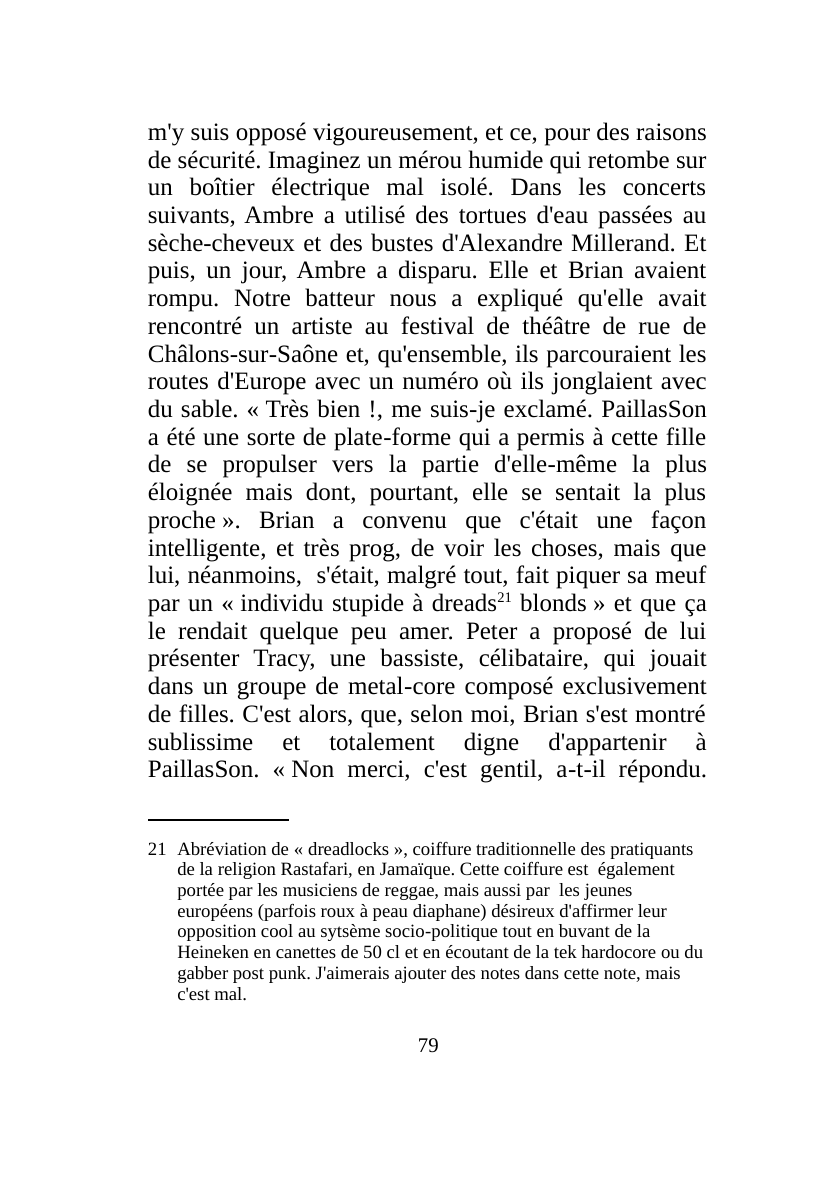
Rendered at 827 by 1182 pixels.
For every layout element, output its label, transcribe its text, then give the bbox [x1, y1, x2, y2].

text Abréviation de « dreadlocks », coiffure traditionnelle des pratiquants de la religion Rastafari, en Jamaïque. Cette coiffure est également portée par les musiciens de reggae, mais aussi par les jeunes européens (parfois roux à peau diaphane) désireux d'affirmer leur opposition cool au sytsème socio‑politique tout en buvant de la Heineken en canettes de 50 cl et en écoutant de la tek hardocore ou du gabber post punk. J'aimerais ajouter des notes dans cette note, mais c'est mal. [148, 838, 709, 1004]
text m'y suis opposé vigoureusement, et ce, pour des raisons de sécurité. Imaginez un mérou humide qui retombe sur un boîtier électrique mal isolé. Dans les concerts suivants, Ambre a utilisé des tortues d'eau passées au sèche‑cheveux et des bustes d'Alexandre Millerand. Et puis, un jour, Ambre a disparu. Elle et Brian avaient rompu. Notre batteur nous a expliqué qu'elle avait rencontré un artiste au festival de théâtre de rue de Châlons‑sur‑Saône et, qu'ensemble, ils parcouraient les routes d'Europe avec un numéro où ils jonglaient avec du sable. « Très bien !, me suis‑je exclamé. PaillasSon a été une sorte de plate‑forme qui a permis à cette fille de se propulser vers la partie d'elle‑même la plus éloignée mais dont, pourtant, elle se sentait la plus proche ». Brian a convenu que c'était une façon intelligente, et très prog, de voir les choses, mais que lui, néanmoins, s'était, malgré tout, fait piquer sa meuf par un « individu stupide à dreads blonds » et que ça le rendait quelque peu amer. Peter a proposé de lui présenter Tracy, une bassiste, célibataire, qui jouait dans un groupe de metal‑core composé exclusivement de filles. C'est alors, que, selon moi, Brian s'est montré sublissime et totalement digne d'appartenir à PaillasSon. « Non merci, c'est gentil, a‑t‑il répondu. [148, 118, 707, 783]
